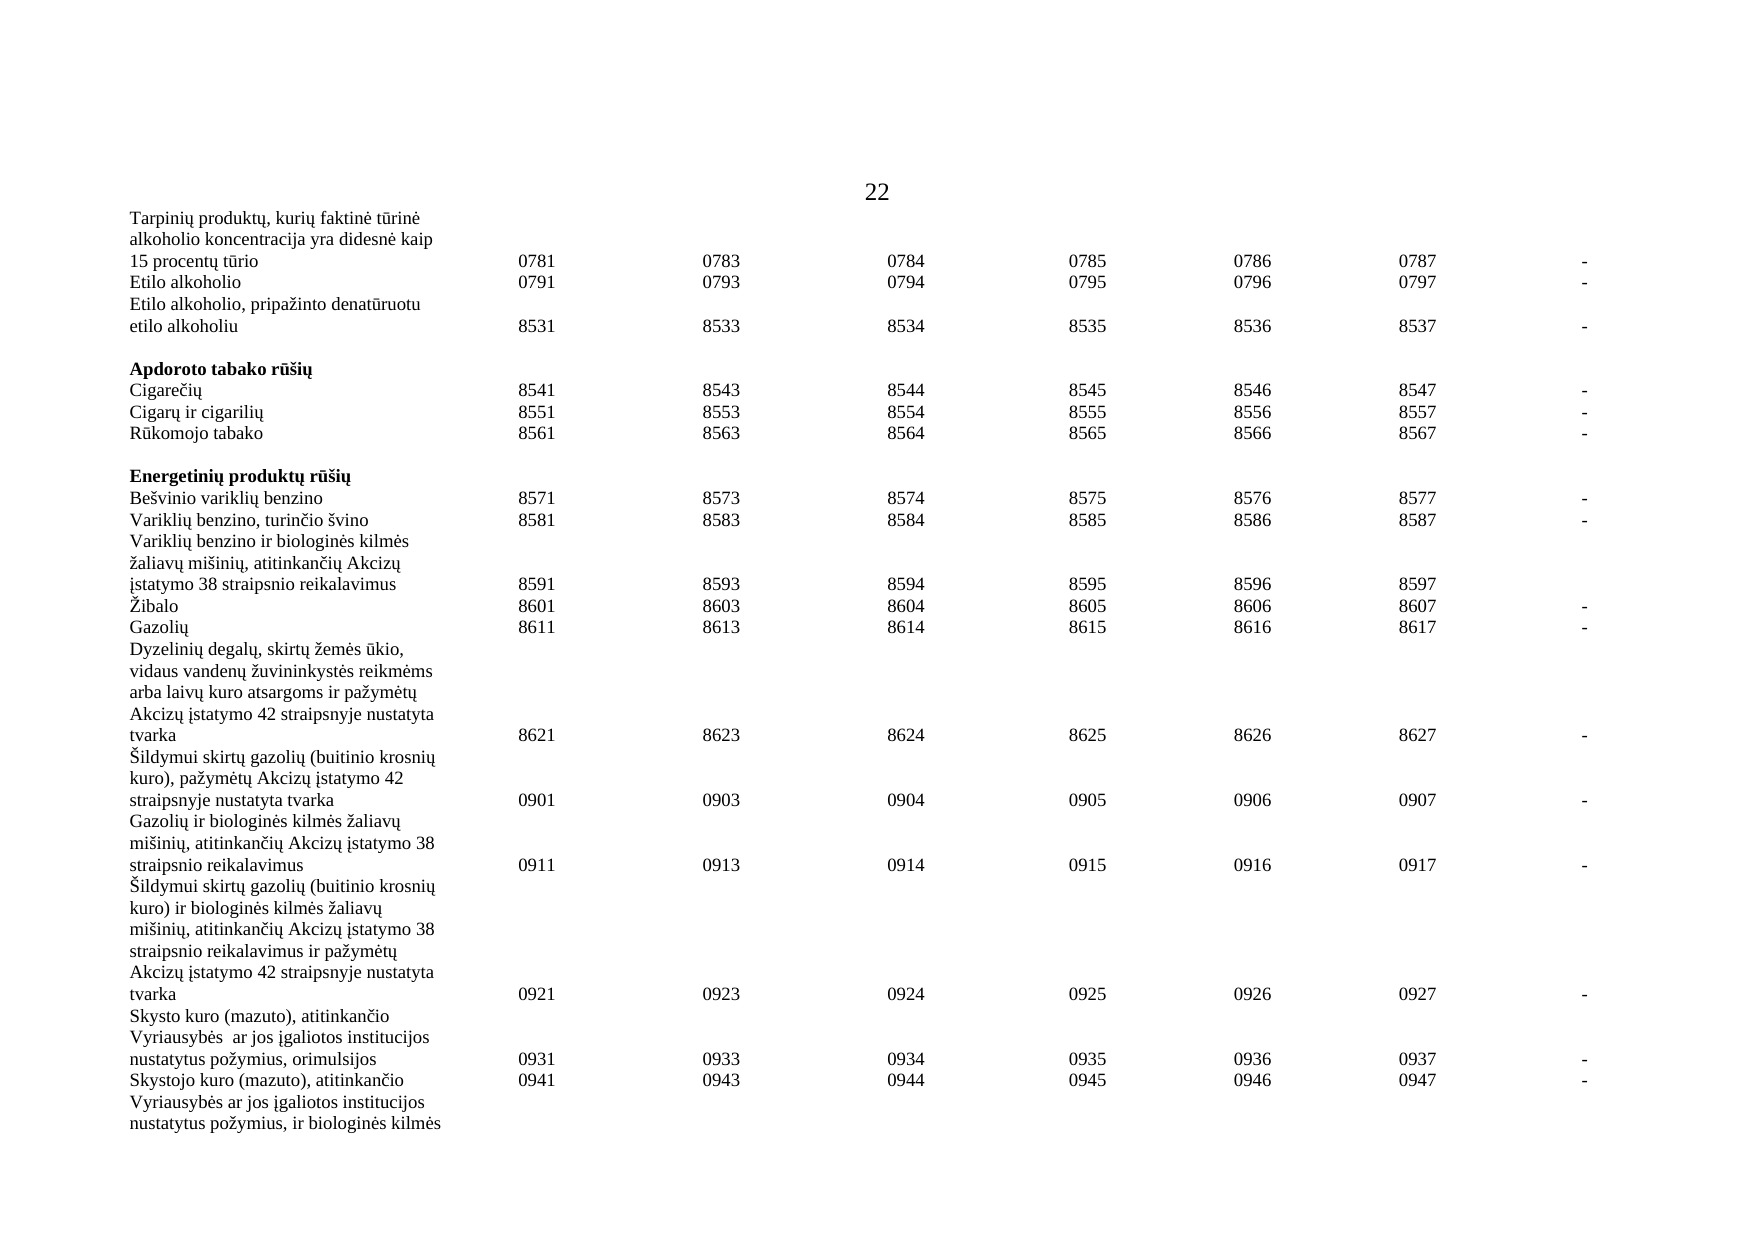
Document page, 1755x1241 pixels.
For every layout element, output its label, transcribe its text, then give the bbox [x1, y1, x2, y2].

table_cell Gazolių [118, 616, 453, 638]
table_cell [1515, 465, 1654, 487]
table_cell Žibalo [118, 595, 453, 616]
table_cell - [1515, 379, 1654, 401]
table_cell 0796 [1185, 271, 1320, 293]
table_cell 8595 [990, 530, 1185, 595]
table_cell Variklių benzino, turinčio švino [118, 509, 453, 530]
table_cell 8553 [621, 401, 822, 422]
table_cell 8551 [453, 401, 621, 422]
table_cell [1185, 358, 1320, 379]
table_cell 0787 [1320, 207, 1515, 271]
table_cell - [1515, 1069, 1654, 1134]
table_cell 0917 [1320, 810, 1515, 875]
table_cell - [1515, 401, 1654, 422]
table_cell [990, 444, 1185, 465]
table_cell 8623 [621, 638, 822, 746]
table_cell 0931 [453, 1005, 621, 1069]
table_cell - [1515, 207, 1654, 271]
table_cell 8607 [1320, 595, 1515, 616]
table_cell [990, 465, 1185, 487]
table_cell 8585 [990, 509, 1185, 530]
table_cell Skysto kuro (mazuto), atitinkančio Vyriausybės ar jos įgaliotos institucijos nustatytus požymius, orimulsijos [118, 1005, 453, 1069]
table_cell 0786 [1185, 207, 1320, 271]
table_cell [621, 444, 822, 465]
table_cell [1185, 336, 1320, 358]
table_cell 0907 [1320, 746, 1515, 810]
table_cell 0937 [1320, 1005, 1515, 1069]
table_cell 8617 [1320, 616, 1515, 638]
table_cell 8587 [1320, 509, 1515, 530]
table_cell [822, 465, 989, 487]
table_cell 8586 [1185, 509, 1320, 530]
table_cell 8601 [453, 595, 621, 616]
table_cell [453, 358, 621, 379]
table_cell [1320, 358, 1515, 379]
table_cell 0926 [1185, 875, 1320, 1004]
table_cell 8613 [621, 616, 822, 638]
table_cell Variklių benzino ir biologinės kilmės žaliavų mišinių, atitinkančių Akcizų įstatymo 38 straipsnio reikalavimus [118, 530, 453, 595]
table_cell - [1515, 616, 1654, 638]
table_cell 0911 [453, 810, 621, 875]
table_cell [822, 444, 989, 465]
table_cell [1320, 444, 1515, 465]
table_cell 8575 [990, 487, 1185, 508]
table_cell Etilo alkoholio [118, 271, 453, 293]
table_cell Bešvinio variklių benzino [118, 487, 453, 508]
table_cell 0946 [1185, 1069, 1320, 1134]
table_cell - [1515, 271, 1654, 293]
table_cell 0933 [621, 1005, 822, 1069]
table_cell 0906 [1185, 746, 1320, 810]
table_cell 8531 [453, 293, 621, 336]
table_cell 0914 [822, 810, 989, 875]
table_cell Dyzelinių degalų, skirtų žemės ūkio, vidaus vandenų žuvininkystės reikmėms arba laivų kuro atsargoms ir pažymėtų Akcizų įstatymo 42 straipsnyje nustatyta tvarka [118, 638, 453, 746]
table_cell 0916 [1185, 810, 1320, 875]
table_cell 0794 [822, 271, 989, 293]
table_cell 8576 [1185, 487, 1320, 508]
table_cell 0797 [1320, 271, 1515, 293]
table_cell Šildymui skirtų gazolių (buitinio krosnių kuro), pažymėtų Akcizų įstatymo 42 straipsnyje nustatyta tvarka [118, 746, 453, 810]
table_cell [990, 336, 1185, 358]
table_cell [621, 465, 822, 487]
table_cell 8605 [990, 595, 1185, 616]
table_cell 0901 [453, 746, 621, 810]
table_cell - [1515, 293, 1654, 336]
table_cell 8533 [621, 293, 822, 336]
table_cell 8564 [822, 422, 989, 444]
table_cell 8554 [822, 401, 989, 422]
table_cell 8565 [990, 422, 1185, 444]
table_cell 0913 [621, 810, 822, 875]
table_cell [822, 336, 989, 358]
table_cell 8596 [1185, 530, 1320, 595]
table_cell 8535 [990, 293, 1185, 336]
table_cell 0791 [453, 271, 621, 293]
table_cell [118, 336, 453, 358]
table_cell [621, 336, 822, 358]
table_cell 8577 [1320, 487, 1515, 508]
table_cell [621, 358, 822, 379]
table_cell 0944 [822, 1069, 989, 1134]
table_cell Energetinių produktų rūšių [118, 465, 453, 487]
table_cell [453, 336, 621, 358]
table_cell [453, 444, 621, 465]
table_cell - [1515, 595, 1654, 616]
table_cell 8625 [990, 638, 1185, 746]
table_cell 8574 [822, 487, 989, 508]
table_cell Rūkomojo tabako [118, 422, 453, 444]
table_cell 8545 [990, 379, 1185, 401]
table_cell 8616 [1185, 616, 1320, 638]
table_cell 8611 [453, 616, 621, 638]
table_cell 8563 [621, 422, 822, 444]
table_cell 8614 [822, 616, 989, 638]
table_cell - [1515, 746, 1654, 810]
table_cell 8583 [621, 509, 822, 530]
table_cell [1515, 336, 1654, 358]
table_cell 8604 [822, 595, 989, 616]
table_cell 0781 [453, 207, 621, 271]
table_cell 8537 [1320, 293, 1515, 336]
table_cell 8536 [1185, 293, 1320, 336]
table_cell [822, 358, 989, 379]
table_cell - [1515, 509, 1654, 530]
table_cell Tarpinių produktų, kurių faktinė tūrinė alkoholio koncentracija yra didesnė kaip 15 procentų tūrio [118, 207, 453, 271]
table_cell 8534 [822, 293, 989, 336]
table_cell 8626 [1185, 638, 1320, 746]
table_cell 0936 [1185, 1005, 1320, 1069]
table_cell Cigarečių [118, 379, 453, 401]
table_cell 8567 [1320, 422, 1515, 444]
table_cell Cigarų ir cigarilių [118, 401, 453, 422]
table_cell 0927 [1320, 875, 1515, 1004]
table_cell [990, 358, 1185, 379]
table_cell 8593 [621, 530, 822, 595]
table_cell 0795 [990, 271, 1185, 293]
table_cell Šildymui skirtų gazolių (buitinio krosnių kuro) ir biologinės kilmės žaliavų mišinių, atitinkančių Akcizų įstatymo 38 straipsnio reikalavimus ir pažymėtų Akcizų įstatymo 42 straipsnyje nustatyta tvarka [118, 875, 453, 1004]
table_cell 0785 [990, 207, 1185, 271]
table_cell 8566 [1185, 422, 1320, 444]
table_cell 8591 [453, 530, 621, 595]
table_cell 8627 [1320, 638, 1515, 746]
table_cell 8546 [1185, 379, 1320, 401]
table_cell 0924 [822, 875, 989, 1004]
table_cell [118, 444, 453, 465]
table_cell 0784 [822, 207, 989, 271]
table_cell 8603 [621, 595, 822, 616]
table_cell 8547 [1320, 379, 1515, 401]
table_cell 8584 [822, 509, 989, 530]
table_cell 0783 [621, 207, 822, 271]
table_cell 8557 [1320, 401, 1515, 422]
table_cell [1320, 336, 1515, 358]
table_cell 8571 [453, 487, 621, 508]
table_cell 0941 [453, 1069, 621, 1134]
table_cell 8543 [621, 379, 822, 401]
table_cell 8581 [453, 509, 621, 530]
table_cell 0923 [621, 875, 822, 1004]
table_cell 8561 [453, 422, 621, 444]
table_cell 0915 [990, 810, 1185, 875]
table_cell - [1515, 875, 1654, 1004]
table_cell 0793 [621, 271, 822, 293]
table_cell Gazolių ir biologinės kilmės žaliavų mišinių, atitinkančių Akcizų įstatymo 38 straipsnio reikalavimus [118, 810, 453, 875]
table_cell 8624 [822, 638, 989, 746]
table_cell - [1515, 487, 1654, 508]
table_cell 8606 [1185, 595, 1320, 616]
table_cell Skystojo kuro (mazuto), atitinkančio Vyriausybės ar jos įgaliotos institucijos nustatytus požymius, ir biologinės kilmės [118, 1069, 453, 1134]
table_cell 0905 [990, 746, 1185, 810]
table_cell 8555 [990, 401, 1185, 422]
table_cell 0947 [1320, 1069, 1515, 1134]
table_cell 8597 [1320, 530, 1515, 595]
table_cell Apdoroto tabako rūšių [118, 358, 453, 379]
table_cell - [1515, 638, 1654, 746]
table_cell 8556 [1185, 401, 1320, 422]
table_cell [1515, 358, 1654, 379]
table_cell [453, 465, 621, 487]
table_cell [1185, 444, 1320, 465]
table_cell - [1515, 1005, 1654, 1069]
table_cell 8621 [453, 638, 621, 746]
table_cell Etilo alkoholio, pripažinto denatūruotu etilo alkoholiu [118, 293, 453, 336]
table_cell [1185, 465, 1320, 487]
table_cell - [1515, 422, 1654, 444]
table_cell 8615 [990, 616, 1185, 638]
table_cell 8594 [822, 530, 989, 595]
table_cell 0934 [822, 1005, 989, 1069]
table_cell 8573 [621, 487, 822, 508]
table_cell 0904 [822, 746, 989, 810]
table_cell - [1515, 810, 1654, 875]
table_cell 0943 [621, 1069, 822, 1134]
table_cell 0925 [990, 875, 1185, 1004]
table_cell [1320, 465, 1515, 487]
table_cell [1515, 530, 1654, 595]
table_cell 0935 [990, 1005, 1185, 1069]
table_cell 8541 [453, 379, 621, 401]
table_cell 8544 [822, 379, 989, 401]
table_cell [1515, 444, 1654, 465]
table_cell 0903 [621, 746, 822, 810]
table_cell 0945 [990, 1069, 1185, 1134]
table_cell 0921 [453, 875, 621, 1004]
